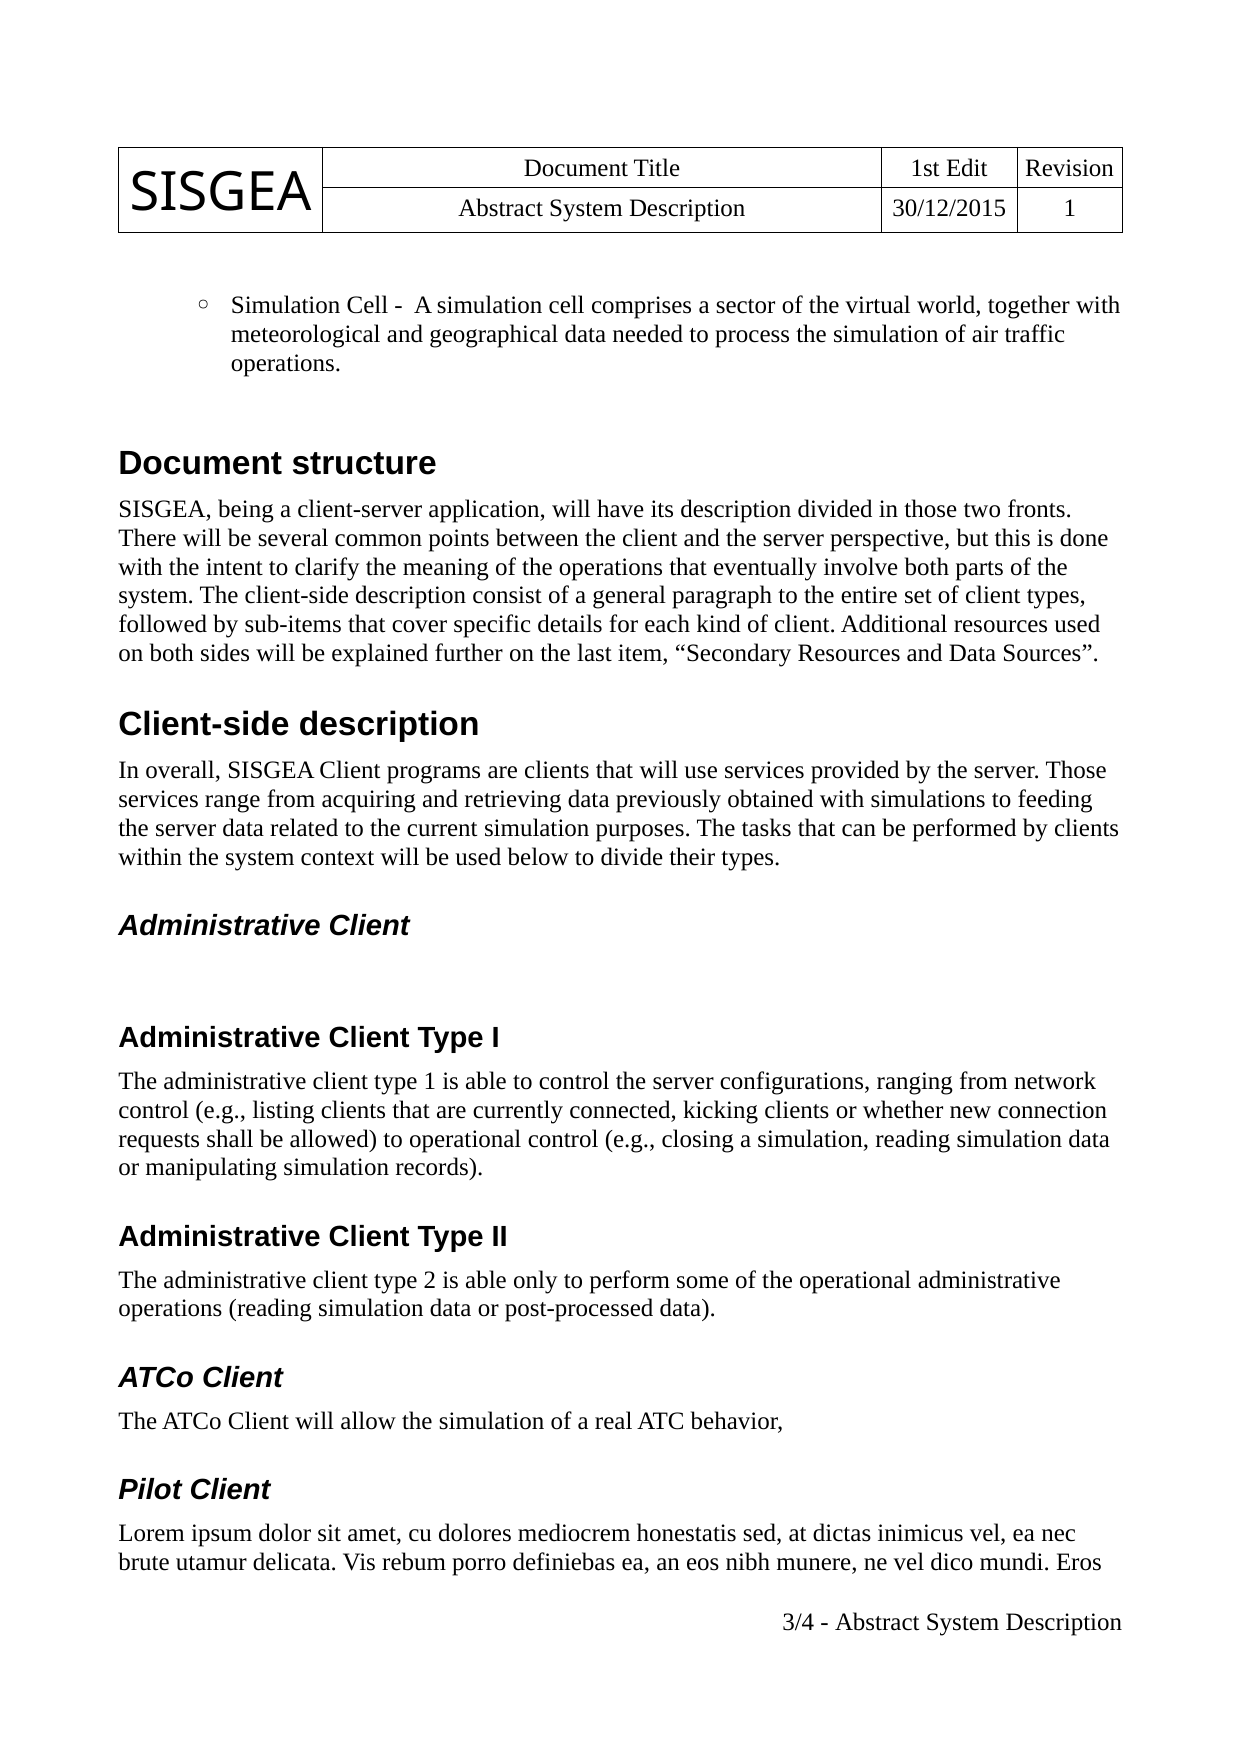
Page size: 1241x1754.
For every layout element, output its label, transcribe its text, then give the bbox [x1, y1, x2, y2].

text The ATCo Client will allow the simulation of a real ATC behavior, [118, 1406, 1122, 1434]
subtitle Client-side description [118, 704, 1122, 743]
text Lorem ipsum dolor sit amet, cu dolores mediocrem honestatis sed, at dictas inimicus vel, ea nec brute utamur delicata. Vis rebum porro definiebas ea, an eos nibh munere, ne vel dico mundi. Eros [118, 1518, 1122, 1576]
list Simulation Cell - A simulation cell comprises a sector of the virtual world, together with meteorological and geographical data needed to process the simulation of air traffic operations. [193, 291, 1122, 406]
text The administrative client type 1 is able to control the server configurations, ranging from network control (e.g., listing clients that are currently connected, kicking clients or whether new connection requests shall be allowed) to operational control (e.g., closing a simulation, reading simulation data or manipulating simulation records). [118, 1066, 1122, 1181]
text The administrative client type 2 is able only to perform some of the operational administrative operations (reading simulation data or post-processed data). [118, 1265, 1122, 1322]
subtitle Pilot Client [118, 1472, 1122, 1506]
text In overall, SISGEA Client programs are clients that will use services provided by the server. Those services range from acquiring and retrieving data previously obtained with simulations to feeding the server data related to the current simulation purposes. The tasks that can be performed by clients within the system context will be used below to divide their types. [118, 755, 1122, 870]
subtitle Document structure [118, 443, 1122, 482]
text SISGEA, being a client-server application, will have its description divided in those two fronts. There will be several common points between the client and the server perspective, but this is done with the intent to clarify the meaning of the operations that eventually involve both parts of the system. The client-side description consist of a general paragraph to the entire set of client types, followed by sub-items that cover specific details for each kind of client. Additional resources used on both sides will be explained further on the last item, “Secondary Resources and Data Sources”. [118, 494, 1122, 667]
subtitle Administrative Client Type II [118, 1219, 1122, 1252]
subtitle Administrative Client Type I [118, 1020, 1122, 1054]
subtitle ATCo Client [118, 1360, 1122, 1393]
subtitle Administrative Client [118, 908, 1122, 941]
